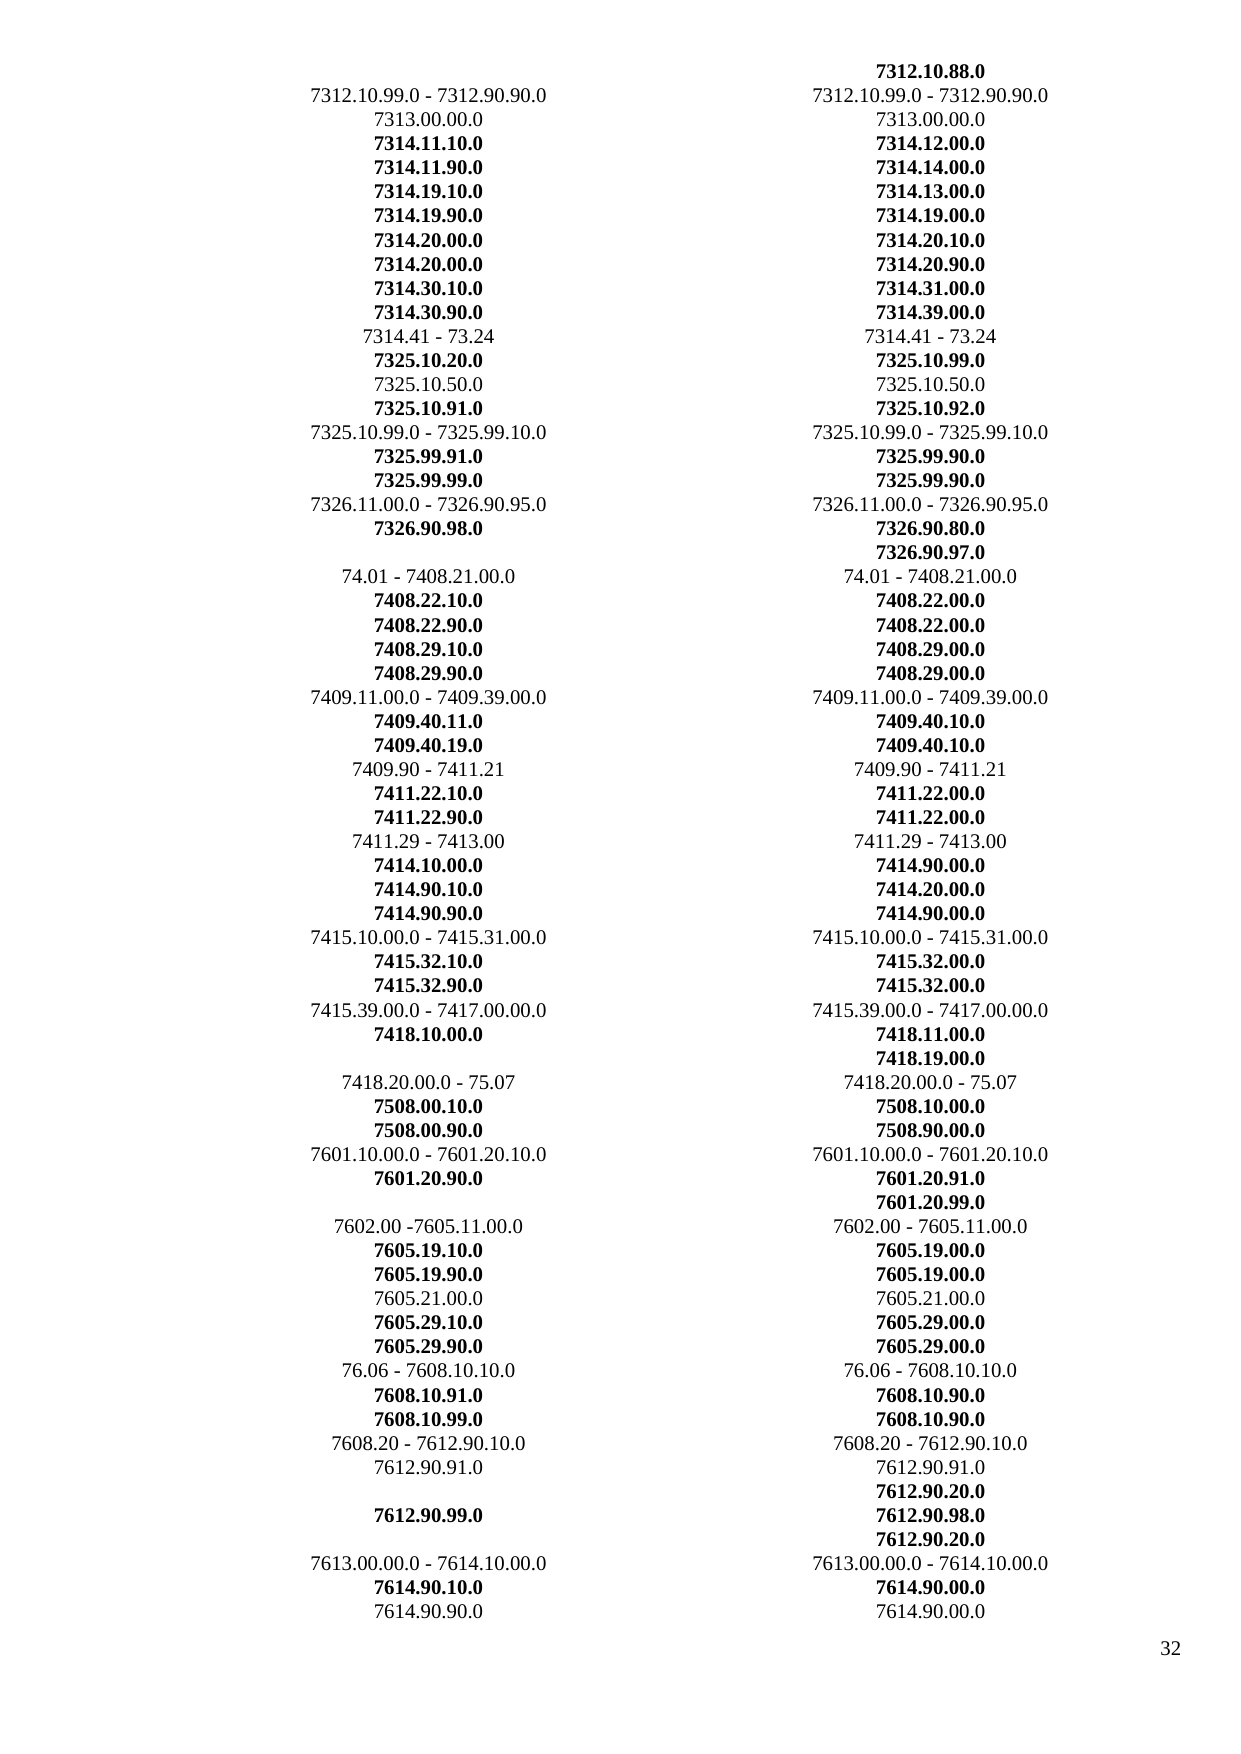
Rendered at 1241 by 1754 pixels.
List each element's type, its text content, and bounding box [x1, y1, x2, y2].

table_cell [177, 59, 679, 83]
table_cell 7409.40.19.0 [177, 733, 679, 757]
table_cell 7314.20.90.0 [679, 252, 1181, 276]
table_cell 7415.10.00.0 - 7415.31.00.0 [177, 925, 679, 949]
table_cell 7314.39.00.0 [679, 300, 1181, 324]
table_cell 74.01 - 7408.21.00.0 [679, 564, 1181, 588]
table_cell 7612.90.20.0 [679, 1527, 1181, 1551]
table_cell 7415.32.00.0 [679, 974, 1181, 997]
table_cell 7612.90.99.0 [177, 1503, 679, 1527]
table_cell 7418.10.00.0 [177, 1022, 679, 1046]
table_cell 7314.19.00.0 [679, 204, 1181, 227]
table_cell 7614.90.00.0 [679, 1599, 1181, 1623]
table_cell 7325.10.99.0 - 7325.99.10.0 [177, 420, 679, 444]
table_cell 7608.10.90.0 [679, 1407, 1181, 1431]
table_cell 7415.39.00.0 - 7417.00.00.0 [679, 998, 1181, 1022]
table_cell 7314.31.00.0 [679, 276, 1181, 300]
table_cell 7601.20.91.0 [679, 1166, 1181, 1190]
table_cell 7414.90.00.0 [679, 853, 1181, 877]
table_cell 7408.22.00.0 [679, 613, 1181, 637]
table_cell 7608.10.90.0 [679, 1383, 1181, 1407]
table_cell 7601.10.00.0 - 7601.20.10.0 [177, 1142, 679, 1166]
table_cell 7325.10.91.0 [177, 396, 679, 420]
table_cell 7415.32.90.0 [177, 974, 679, 997]
table_cell 7409.40.10.0 [679, 709, 1181, 733]
table_cell 7314.30.10.0 [177, 276, 679, 300]
table_cell 7613.00.00.0 - 7614.10.00.0 [177, 1551, 679, 1575]
table_cell 7314.14.00.0 [679, 155, 1181, 179]
table_cell 7612.90.91.0 [177, 1455, 679, 1503]
table_cell 7408.22.10.0 [177, 589, 679, 612]
table_cell 7409.40.11.0 [177, 709, 679, 733]
table_cell 7326.11.00.0 - 7326.90.95.0 [679, 492, 1181, 516]
table_cell 7602.00 - 7605.11.00.0 7605.19.00.0 7605.19.00.0 7605.21.00.0 7605.29.00.0 7605.29.00.0 76.06 - 7608.10.10.0 [679, 1214, 1181, 1382]
table_cell 7314.20.10.0 [679, 228, 1181, 252]
table_cell 7411.22.10.0 [177, 781, 679, 805]
table_cell 7414.90.10.0 [177, 877, 679, 901]
table_cell 7314.11.90.0 [177, 155, 679, 179]
table_cell 7313.00.00.0 [177, 107, 679, 131]
table_cell 7325.10.50.0 [177, 372, 679, 396]
table_cell 7612.90.91.0 7612.90.20.0 [679, 1455, 1181, 1503]
table_cell 7326.90.97.0 [679, 540, 1181, 564]
table_cell 7415.32.10.0 [177, 949, 679, 973]
table_cell 7508.10.00.0 [679, 1094, 1181, 1118]
table_cell 74.01 - 7408.21.00.0 [177, 564, 679, 588]
table_cell 7312.10.99.0 - 7312.90.90.0 [679, 83, 1181, 107]
table_cell 7608.20 - 7612.90.10.0 [679, 1431, 1181, 1455]
table_cell 7325.99.99.0 [177, 468, 679, 492]
table_cell 7614.90.10.0 [177, 1575, 679, 1599]
table_cell 7409.90 - 7411.21 [177, 757, 679, 781]
table_cell 7612.90.98.0 [679, 1503, 1181, 1527]
table_cell 7314.30.90.0 [177, 300, 679, 324]
table_cell 7418.20.00.0 - 75.07 [679, 1070, 1181, 1094]
table_cell 7314.12.00.0 [679, 131, 1181, 155]
table_cell [177, 540, 679, 564]
table_cell 7409.11.00.0 - 7409.39.00.0 [177, 685, 679, 709]
table_cell 7326.90.98.0 [177, 516, 679, 540]
table_cell 7409.40.10.0 [679, 733, 1181, 757]
table_cell 7408.29.00.0 [679, 661, 1181, 685]
table_cell 7314.20.00.0 [177, 228, 679, 252]
table_cell 7601.10.00.0 - 7601.20.10.0 [679, 1142, 1181, 1166]
table_cell 7414.10.00.0 [177, 853, 679, 877]
table_cell 7325.99.90.0 [679, 468, 1181, 492]
table_cell 7415.32.00.0 [679, 949, 1181, 973]
table_cell 7312.10.99.0 - 7312.90.90.0 [177, 83, 679, 107]
table_cell 7326.11.00.0 - 7326.90.95.0 [177, 492, 679, 516]
table_cell 7608.10.91.0 [177, 1383, 679, 1407]
table_cell 7408.29.90.0 [177, 661, 679, 685]
table_cell 7325.10.99.0 [679, 348, 1181, 372]
table_cell 7314.19.90.0 [177, 204, 679, 227]
table_cell 7313.00.00.0 [679, 107, 1181, 131]
table_cell 7314.41 - 73.24 [679, 324, 1181, 348]
table_cell 7312.10.88.0 [679, 59, 1181, 83]
table_cell 7414.20.00.0 [679, 877, 1181, 901]
table_cell 7602.00 -7605.11.00.0 7605.19.10.0 7605.19.90.0 7605.21.00.0 7605.29.10.0 7605.29.90.0 76.06 - 7608.10.10.0 [177, 1214, 679, 1382]
table_cell [177, 1046, 679, 1070]
table_cell 7613.00.00.0 - 7614.10.00.0 [679, 1551, 1181, 1575]
table_cell 7326.90.80.0 [679, 516, 1181, 540]
table_cell 7325.99.91.0 [177, 444, 679, 468]
table_cell 7325.10.50.0 [679, 372, 1181, 396]
table_cell 7608.10.99.0 [177, 1407, 679, 1431]
table_cell 7314.19.10.0 [177, 179, 679, 203]
table_cell [177, 1190, 679, 1214]
table_cell 7314.13.00.0 [679, 179, 1181, 203]
table_cell 7418.19.00.0 [679, 1046, 1181, 1070]
table_cell 7408.29.00.0 [679, 637, 1181, 661]
table_cell 7314.11.10.0 [177, 131, 679, 155]
table_cell 7408.29.10.0 [177, 637, 679, 661]
table_cell 7415.39.00.0 - 7417.00.00.0 [177, 998, 679, 1022]
table_cell 7608.20 - 7612.90.10.0 [177, 1431, 679, 1455]
table_cell 7314.20.00.0 [177, 252, 679, 276]
table_cell 7411.22.00.0 [679, 805, 1181, 829]
table_cell 7325.10.99.0 - 7325.99.10.0 [679, 420, 1181, 444]
table_cell 7414.90.00.0 [679, 901, 1181, 925]
table_cell 7601.20.90.0 [177, 1166, 679, 1190]
table_cell 7614.90.00.0 [679, 1575, 1181, 1599]
table_cell 7508.90.00.0 [679, 1118, 1181, 1142]
table_cell 7415.10.00.0 - 7415.31.00.0 [679, 925, 1181, 949]
table_cell 7601.20.99.0 [679, 1190, 1181, 1214]
table_cell 7411.22.90.0 [177, 805, 679, 829]
table_cell 7325.99.90.0 [679, 444, 1181, 468]
table_cell 7411.22.00.0 [679, 781, 1181, 805]
table_cell 7418.20.00.0 - 75.07 [177, 1070, 679, 1094]
table_cell 7508.00.10.0 [177, 1094, 679, 1118]
table_cell [177, 1527, 679, 1551]
table_cell 7414.90.90.0 [177, 901, 679, 925]
table_cell 7614.90.90.0 [177, 1599, 679, 1623]
table_cell 7411.29 - 7413.00 [679, 829, 1181, 853]
table_cell 7325.10.92.0 [679, 396, 1181, 420]
table_cell 7508.00.90.0 [177, 1118, 679, 1142]
table_cell 7325.10.20.0 [177, 348, 679, 372]
table_cell 7314.41 - 73.24 [177, 324, 679, 348]
table_cell 7411.29 - 7413.00 [177, 829, 679, 853]
table_cell 7409.11.00.0 - 7409.39.00.0 [679, 685, 1181, 709]
table_cell 7408.22.90.0 [177, 613, 679, 637]
table_cell 7408.22.00.0 [679, 589, 1181, 612]
table_cell 7409.90 - 7411.21 [679, 757, 1181, 781]
table_cell 7418.11.00.0 [679, 1022, 1181, 1046]
